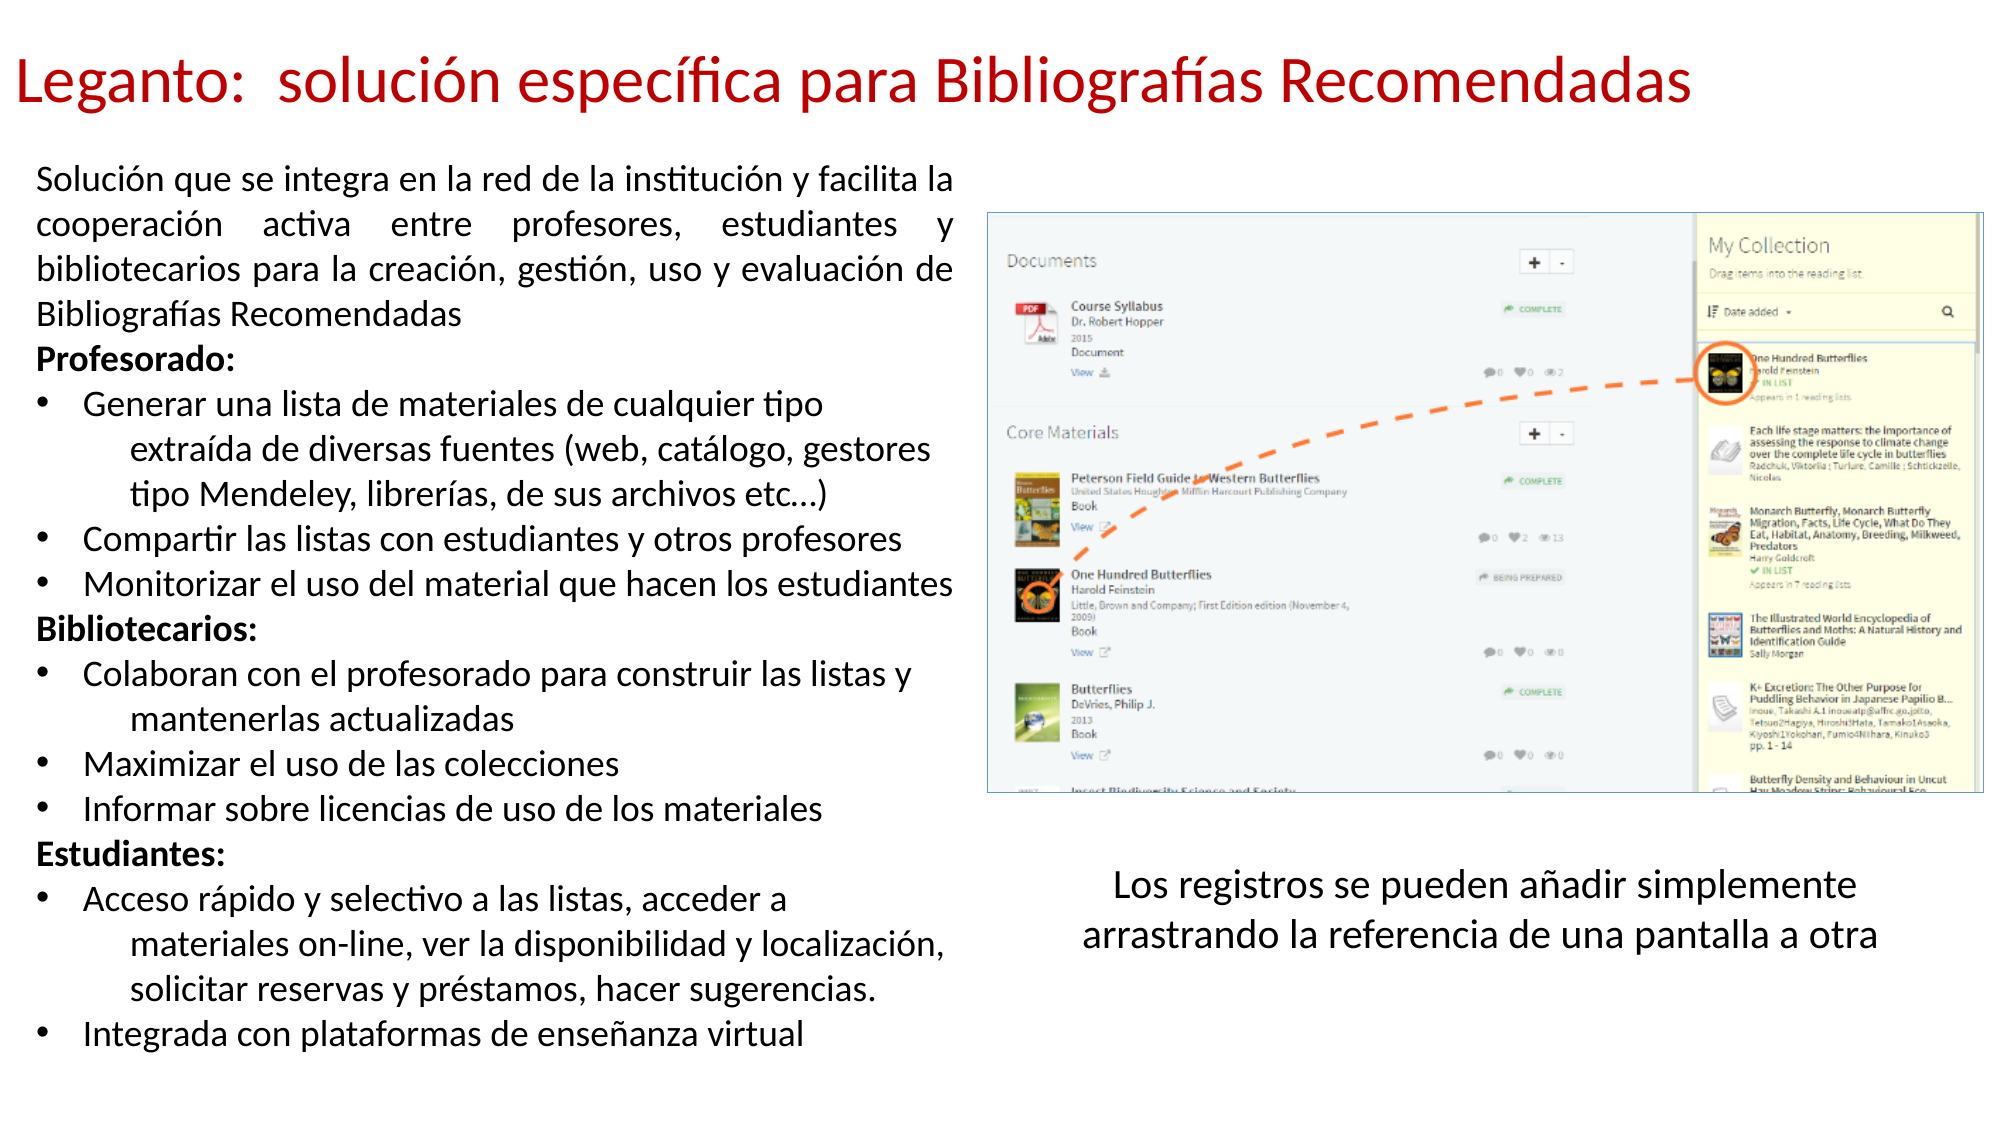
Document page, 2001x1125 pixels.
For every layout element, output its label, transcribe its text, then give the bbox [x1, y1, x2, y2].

text_box Solución que se integra en la red de la institución y facilita la cooperación activa entre profesores, estudiantes y bibliotecarios para la creación, gestión, uso y evaluación de Bibliografías Recomendadas Profesorado: Generar una lista de materiales de cualquier tipo extraída de diversas fuentes (web, catálogo, gestores tipo Mendeley, librerías, de sus archivos etc…) Compartir las listas con estudiantes y otros profesores Monitorizar el uso del material que hacen los estudiantes Bibliotecarios: Colaboran con el profesorado para construir las listas y mantenerlas actualizadas Maximizar el uso de las colecciones Informar sobre licencias de uso de los materiales Estudiantes: Acceso rápido y selectivo a las listas, acceder a materiales on-line, ver la disponibilidad y localización, solicitar reservas y préstamos, hacer sugerencias. Integrada con plataformas de enseñanza virtual [21, 146, 970, 1117]
text_box Los registros se pueden añadir simplemente arrastrando la referencia de una pantalla a otra [1051, 849, 1921, 966]
text_box Leganto: solución específica para Bibliografías Recomendadas [0, 28, 1807, 125]
picture [988, 213, 1983, 792]
